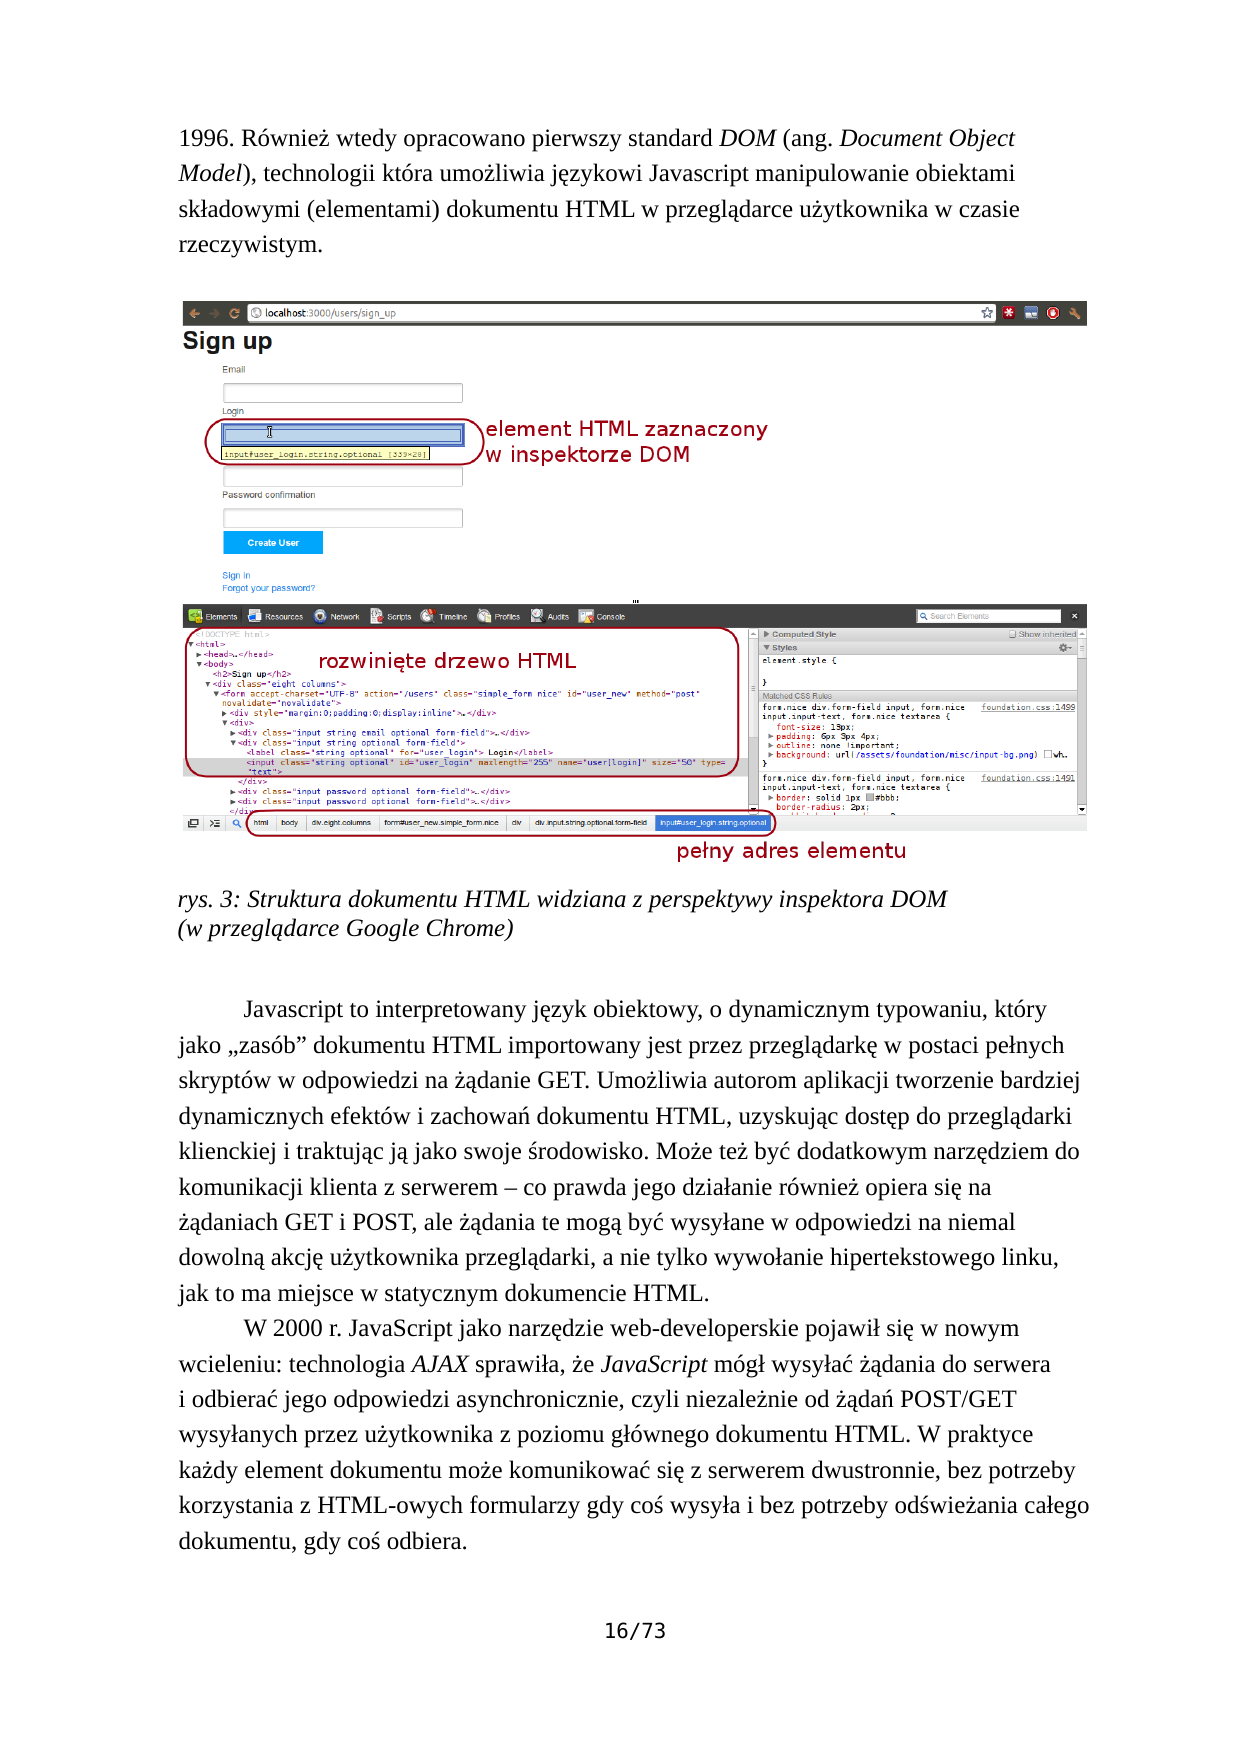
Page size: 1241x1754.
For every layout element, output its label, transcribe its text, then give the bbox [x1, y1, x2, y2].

text rys. 3: Struktura dokumentu HTML widziana z perspektywy inspektora DOM (w przeglądarce Google Chrome) [177, 884, 1093, 942]
text W 2000 r. JavaScript jako narzędzie web-developerskie pojawił się w nowym wcieleniu: technologia AJAX sprawiła, że JavaScript mógł wysyłać żądania do serwera i odbierać jego odpowiedzi asynchronicznie, czyli niezależnie od żądań POST/GET wysyłanych przez użytkownika z poziomu głównego dokumentu HTML. W praktyce każdy element dokumentu może komunikować się z serwerem dwustronnie, bez potrzeby korzystania z HTML-owych formularzy gdy coś wysyła i bez potrzeby odświeżania całego dokumentu, gdy coś odbiera. [178, 1308, 1093, 1556]
table_header [177, 295, 1093, 872]
text 1996. Również wtedy opracowano pierwszy standard DOM (ang. Document Object Model), technologii która umożliwia językowi Javascript manipulowanie obiektami składowymi (elementami) dokumentu HTML w przeglądarce użytkownika w czasie rzeczywistym. [178, 118, 1093, 260]
picture [182, 301, 1087, 866]
text Javascript to interpretowany język obiektowy, o dynamicznym typowaniu, który jako „zasób” dokumentu HTML importowany jest przez przeglądarkę w postaci pełnych skryptów w odpowiedzi na żądanie GET. Umożliwia autorom aplikacji tworzenie bardziej dynamicznych efektów i zachowań dokumentu HTML, uzyskując dostęp do przeglądarki klienckiej i traktując ją jako swoje środowisko. Może też być dodatkowym narzędziem do komunikacji klienta z serwerem – co prawda jego działanie również opiera się na żądaniach GET i POST, ale żądania te mogą być wysyłane w odpowiedzi na niemal dowolną akcję użytkownika przeglądarki, a nie tylko wywołanie hipertekstowego linku, jak to ma miejsce w statycznym dokumencie HTML. [178, 989, 1093, 1308]
